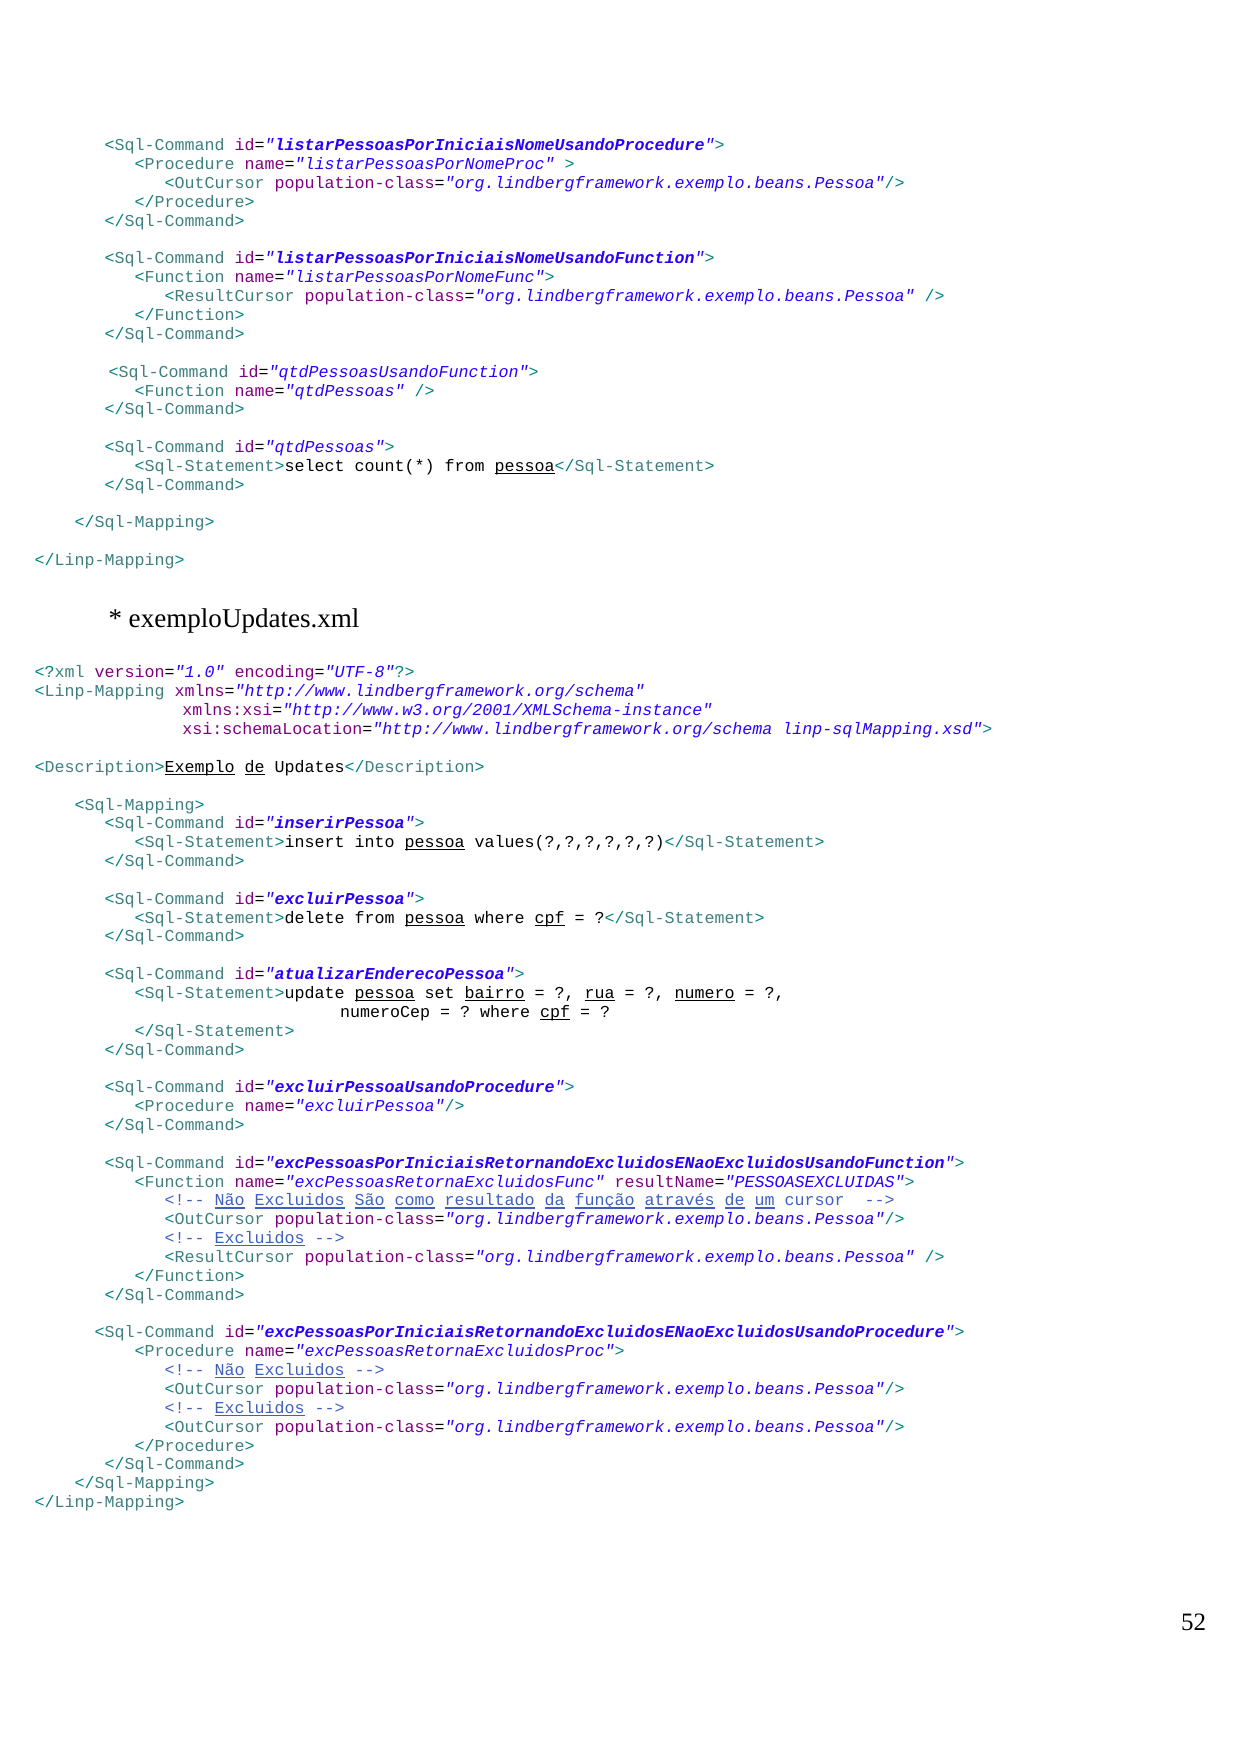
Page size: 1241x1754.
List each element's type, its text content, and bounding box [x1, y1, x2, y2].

text <OutCursor population-class="org.lindbergframework.exemplo.beans.Pessoa"/> [34, 1418, 1206, 1437]
text <!-- Não Excluidos São como resultado da função através de um cursor --> [34, 1192, 1206, 1211]
text <Sql-Statement>delete from pessoa where cpf = ?</Sql-Statement> [34, 909, 1206, 928]
text </Procedure> [34, 193, 1206, 212]
text <Procedure name="listarPessoasPorNomeProc" > [34, 156, 1206, 175]
text <Sql-Command id="inserirPessoa"> [34, 815, 1206, 834]
text </Sql-Command> [34, 1117, 1206, 1135]
text <Sql-Mapping> [34, 796, 1206, 815]
text numeroCep = ? where cpf = ? [34, 1003, 1206, 1022]
text xmlns:xsi="http://www.w3.org/2001/XMLSchema-instance" [34, 702, 1206, 721]
text <Function name="qtdPessoas" /> [34, 382, 1206, 401]
text </Sql-Mapping> [34, 514, 1206, 533]
text <Sql-Command id="atualizarEnderecoPessoa"> [34, 966, 1206, 984]
text * exemploUpdates.xml [34, 602, 1206, 633]
text </Sql-Mapping> [34, 1475, 1206, 1494]
text <ResultCursor population-class="org.lindbergframework.exemplo.beans.Pessoa" /> [34, 288, 1206, 307]
text <OutCursor population-class="org.lindbergframework.exemplo.beans.Pessoa"/> [34, 1211, 1206, 1230]
text <ResultCursor population-class="org.lindbergframework.exemplo.beans.Pessoa" /> [34, 1248, 1206, 1267]
text <Sql-Command id="excluirPessoa"> [34, 890, 1206, 909]
text <Linp-Mapping xmlns="http://www.lindbergframework.org/schema" [34, 683, 1206, 702]
text <Sql-Statement>insert into pessoa values(?,?,?,?,?,?)</Sql-Statement> [34, 834, 1206, 853]
text <!-- Excluidos --> [34, 1230, 1206, 1248]
text </Sql-Command> [34, 1041, 1206, 1060]
text <Sql-Statement>update pessoa set bairro = ?, rua = ?, numero = ?, [34, 984, 1206, 1003]
text <Sql-Command id="qtdPessoasUsandoFunction"> [34, 363, 1206, 382]
text <Sql-Command id="qtdPessoas"> [34, 439, 1206, 457]
text <OutCursor population-class="org.lindbergframework.exemplo.beans.Pessoa"/> [34, 1381, 1206, 1399]
text xsi:schemaLocation="http://www.lindbergframework.org/schema linp-sqlMapping.xsd"> [34, 721, 1206, 739]
text <Sql-Command id="listarPessoasPorIniciaisNomeUsandoFunction"> [34, 250, 1206, 269]
text <Description>Exemplo de Updates</Description> [34, 758, 1206, 777]
text </Sql-Command> [34, 928, 1206, 947]
text <Sql-Command id="listarPessoasPorIniciaisNomeUsandoProcedure"> [34, 137, 1206, 156]
text </Sql-Command> [34, 326, 1206, 344]
text <Function name="listarPessoasPorNomeFunc"> [34, 269, 1206, 288]
text <!-- Não Excluidos --> [34, 1362, 1206, 1381]
text </Sql-Command> [34, 212, 1206, 231]
text </Sql-Command> [34, 476, 1206, 495]
text </Procedure> [34, 1437, 1206, 1456]
text </Linp-Mapping> [34, 1494, 1206, 1512]
text <Procedure name="excluirPessoa"/> [34, 1098, 1206, 1117]
text <!-- Excluidos --> [34, 1399, 1206, 1418]
text <?xml version="1.0" encoding="UTF-8"?> [34, 664, 1206, 683]
text <OutCursor population-class="org.lindbergframework.exemplo.beans.Pessoa"/> [34, 175, 1206, 193]
text </Sql-Command> [34, 401, 1206, 420]
text <Procedure name="excPessoasRetornaExcluidosProc"> [34, 1343, 1206, 1362]
text <Function name="excPessoasRetornaExcluidosFunc" resultName="PESSOASEXCLUIDAS"> [34, 1173, 1206, 1192]
text </Linp-Mapping> [34, 552, 1206, 571]
text </Function> [34, 307, 1206, 326]
text <Sql-Command id="excPessoasPorIniciaisRetornandoExcluidosENaoExcluidosUsandoFunction"> [34, 1154, 1206, 1173]
text </Sql-Statement> [34, 1022, 1206, 1041]
text </Function> [34, 1267, 1206, 1286]
text </Sql-Command> [34, 853, 1206, 871]
text </Sql-Command> [34, 1286, 1206, 1305]
text <Sql-Statement>select count(*) from pessoa</Sql-Statement> [34, 457, 1206, 476]
text <Sql-Command id="excPessoasPorIniciaisRetornandoExcluidosENaoExcluidosUsandoProcedure"> [34, 1324, 1206, 1343]
text </Sql-Command> [34, 1456, 1206, 1475]
text <Sql-Command id="excluirPessoaUsandoProcedure"> [34, 1079, 1206, 1098]
